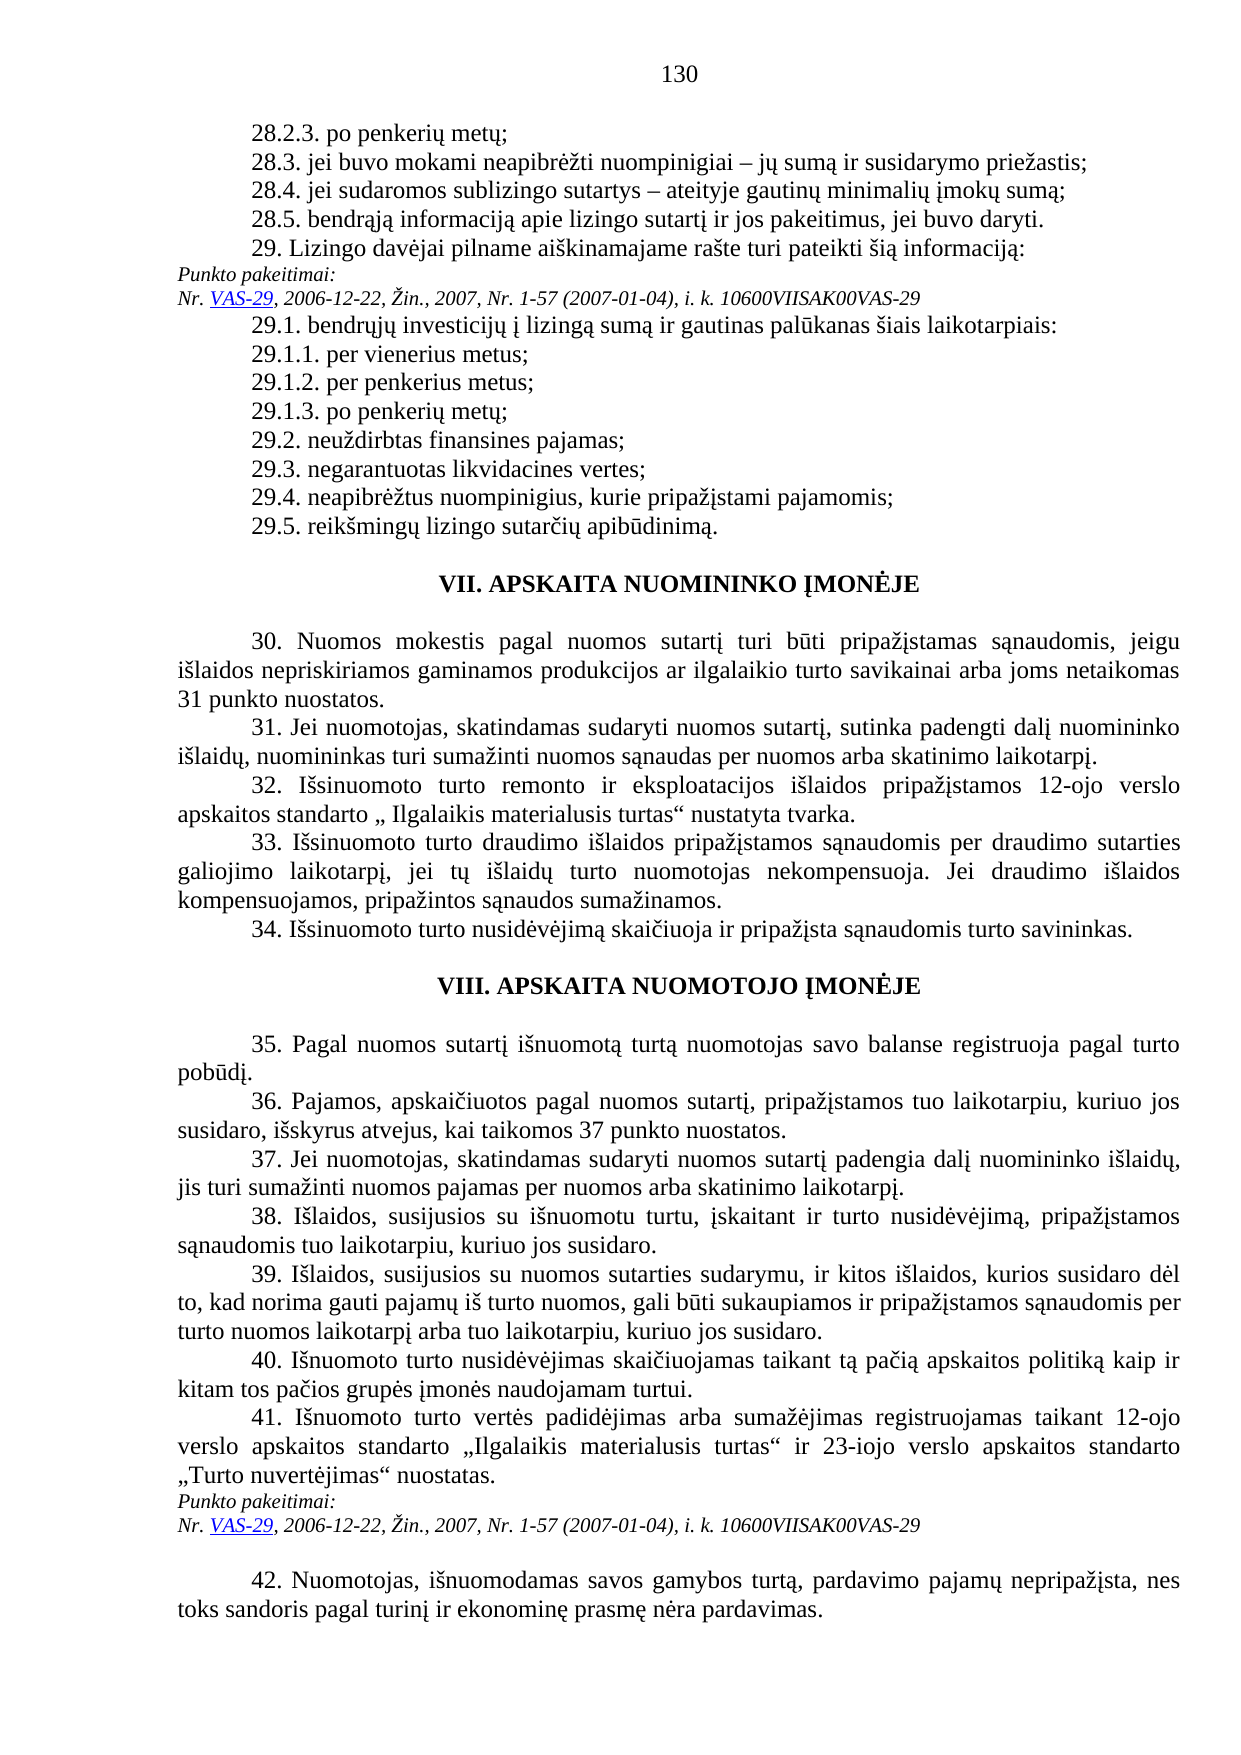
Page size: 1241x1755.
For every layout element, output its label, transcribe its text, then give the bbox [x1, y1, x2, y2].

text 28.2.3. po penkerių metų; [177, 118, 1181, 147]
text 37. Jei nuomotojas, skatindamas sudaryti nuomos sutartį padengia dalį nuomininko išlaidų, jis turi sumažinti nuomos pajamas per nuomos arba skatinimo laikotarpį. [177, 1144, 1181, 1201]
text VIII. APSKAITA NUOMOTOJO ĮMONĖJE [177, 971, 1181, 1000]
text 39. Išlaidos, susijusios su nuomos sutarties sudarymu, ir kitos išlaidos, kurios susidaro dėl to, kad norima gauti pajamų iš turto nuomos, gali būti sukaupiamos ir pripažįstamos sąnaudomis per turto nuomos laikotarpį arba tuo laikotarpiu, kuriuo jos susidaro. [177, 1259, 1181, 1345]
text 42. Nuomotojas, išnuomodamas savos gamybos turtą, pardavimo pajamų nepripažįsta, nes toks sandoris pagal turinį ir ekonominę prasmę nėra pardavimas. [177, 1566, 1181, 1623]
text 28.5. bendrąją informaciją apie lizingo sutartį ir jos pakeitimus, jei buvo daryti. [177, 204, 1181, 233]
text 29.1. bendrųjų investicijų į lizingą sumą ir gautinas palūkanas šiais laikotarpiais: [177, 310, 1181, 339]
text 29.4. neapibrėžtus nuompinigius, kurie pripažįstami pajamomis; [177, 482, 1181, 511]
text 36. Pajamos, apskaičiuotos pagal nuomos sutartį, pripažįstamos tuo laikotarpiu, kuriuo jos susidaro, išskyrus atvejus, kai taikomos 37 punkto nuostatos. [177, 1086, 1181, 1144]
text VII. APSKAITA NUOMININKO ĮMONĖJE [177, 569, 1181, 597]
text 32. Išsinuomoto turto remonto ir eksploatacijos išlaidos pripažįstamos 12-ojo verslo apskaitos standarto „ Ilgalaikis materialusis turtas“ nustatyta tvarka. [177, 770, 1181, 827]
text Nr. VAS-29, 2006-12-22, Žin., 2007, Nr. 1-57 (2007-01-04), i. k. 10600VIISAK00VAS-29 [177, 286, 1181, 310]
text 29.1.2. per penkerius metus; [177, 367, 1181, 396]
text 30. Nuomos mokestis pagal nuomos sutartį turi būti pripažįstamas sąnaudomis, jeigu išlaidos nepriskiriamos gaminamos produkcijos ar ilgalaikio turto savikainai arba joms netaikomas 31 punkto nuostatos. [177, 626, 1181, 712]
text 28.3. jei buvo mokami neapibrėžti nuompinigiai – jų sumą ir susidarymo priežastis; [177, 147, 1181, 176]
text 29.3. negarantuotas likvidacines vertes; [177, 454, 1181, 482]
text 31. Jei nuomotojas, skatindamas sudaryti nuomos sutartį, sutinka padengti dalį nuomininko išlaidų, nuomininkas turi sumažinti nuomos sąnaudas per nuomos arba skatinimo laikotarpį. [177, 712, 1181, 770]
text 38. Išlaidos, susijusios su išnuomotu turtu, įskaitant ir turto nusidėvėjimą, pripažįstamos sąnaudomis tuo laikotarpiu, kuriuo jos susidaro. [177, 1201, 1181, 1259]
text Punkto pakeitimai: [177, 1489, 1181, 1513]
text 29. Lizingo davėjai pilname aiškinamajame rašte turi pateikti šią informaciją: [177, 233, 1181, 262]
text 29.2. neuždirbtas finansines pajamas; [177, 425, 1181, 454]
text Punkto pakeitimai: [177, 262, 1181, 286]
text 34. Išsinuomoto turto nusidėvėjimą skaičiuoja ir pripažįsta sąnaudomis turto savininkas. [177, 914, 1181, 942]
text 40. Išnuomoto turto nusidėvėjimas skaičiuojamas taikant tą pačią apskaitos politiką kaip ir kitam tos pačios grupės įmonės naudojamam turtui. [177, 1345, 1181, 1402]
text 33. Išsinuomoto turto draudimo išlaidos pripažįstamos sąnaudomis per draudimo sutarties galiojimo laikotarpį, jei tų išlaidų turto nuomotojas nekompensuoja. Jei draudimo išlaidos kompensuojamos, pripažintos sąnaudos sumažinamos. [177, 827, 1181, 914]
text Nr. VAS-29, 2006-12-22, Žin., 2007, Nr. 1-57 (2007-01-04), i. k. 10600VIISAK00VAS-29 [177, 1513, 1181, 1537]
text 35. Pagal nuomos sutartį išnuomotą turtą nuomotojas savo balanse registruoja pagal turto pobūdį. [177, 1029, 1181, 1086]
text 29.1.3. po penkerių metų; [177, 396, 1181, 425]
text 28.4. jei sudaromos sublizingo sutartys – ateityje gautinų minimalių įmokų sumą; [177, 176, 1181, 204]
text 29.1.1. per vienerius metus; [177, 339, 1181, 367]
text 29.5. reikšmingų lizingo sutarčių apibūdinimą. [177, 511, 1181, 540]
text 41. Išnuomoto turto vertės padidėjimas arba sumažėjimas registruojamas taikant 12-ojo verslo apskaitos standarto „Ilgalaikis materialusis turtas“ ir 23-iojo verslo apskaitos standarto „Turto nuvertėjimas“ nuostatas. [177, 1402, 1181, 1489]
